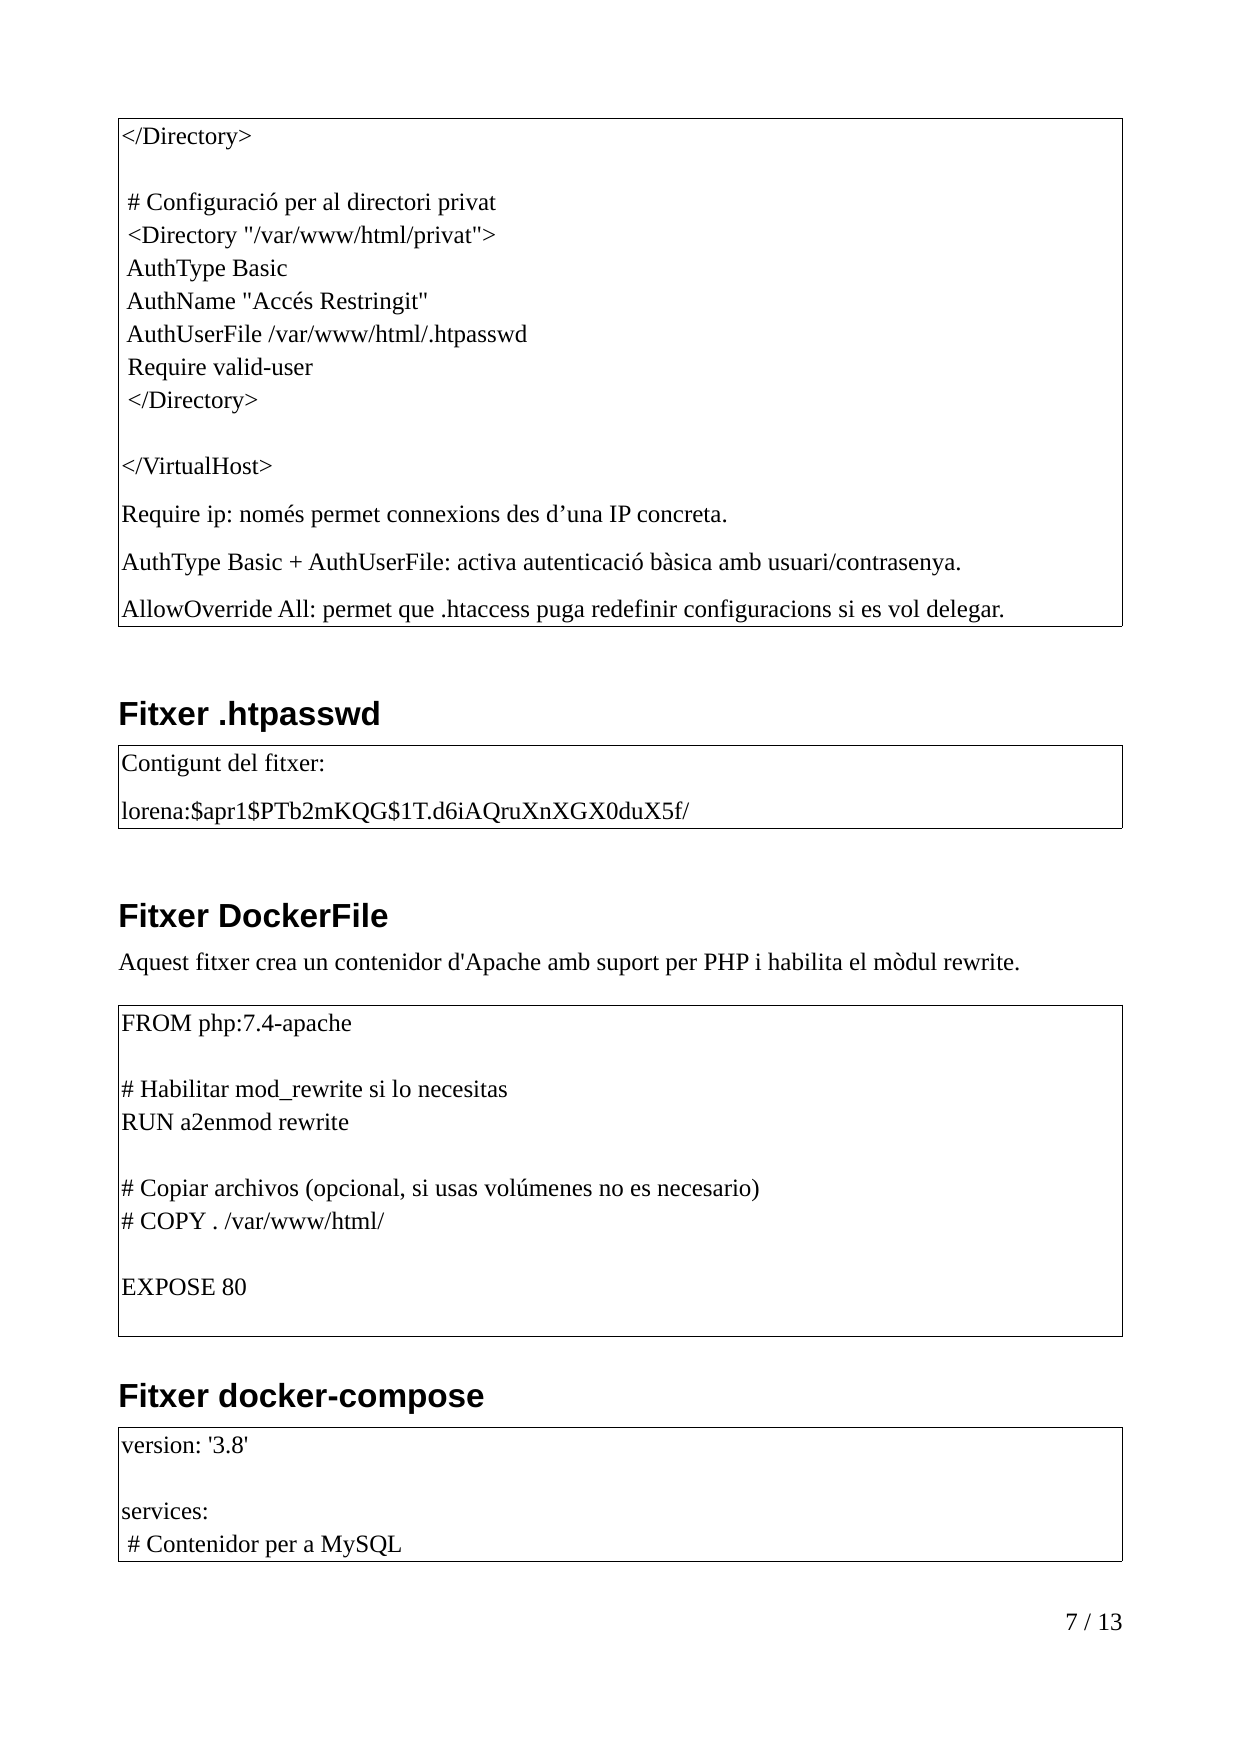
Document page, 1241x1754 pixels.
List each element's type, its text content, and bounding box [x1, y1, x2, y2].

subtitle Fitxer .htpasswd [118, 694, 1122, 733]
text Require ip: només permet connexions des d’una IP concreta. [119, 496, 1122, 528]
text FROM php:7.4-apache # Habilitar mod_rewrite si lo necesitas RUN a2enmod rewrite # Copiar archivos (opcional, si usas volúmenes no es necesario) # COPY . /var/www/html/ EXPOSE 80 [119, 1006, 1122, 1336]
text Aquest fitxer crea un contenidor d'Apache amb suport per PHP i habilita el mòdul rewrite. [118, 947, 1122, 976]
text Contigunt del fitxer: [119, 746, 1122, 777]
subtitle Fitxer docker-compose [118, 1376, 1122, 1415]
text AuthType Basic + AuthUserFile: activa autenticació bàsica amb usuari/contrasenya. [119, 543, 1122, 575]
text lorena:$apr1$PTb2mKQG$1T.d6iAQruXnXGX0duX5f/ [119, 793, 1122, 828]
text </Directory> # Configuració per al directori privat <Directory "/var/www/html/privat"> AuthType Basic AuthName "Accés Restringit" AuthUserFile /var/www/html/.htpasswd Require valid-user </Directory> </VirtualHost> [119, 119, 1122, 480]
text version: '3.8' services: # Contenidor per a MySQL [119, 1428, 1122, 1561]
subtitle Fitxer DockerFile [118, 896, 1122, 934]
text AllowOverride All: permet que .htaccess puga redefinir configuracions si es vol delegar. [119, 591, 1122, 626]
